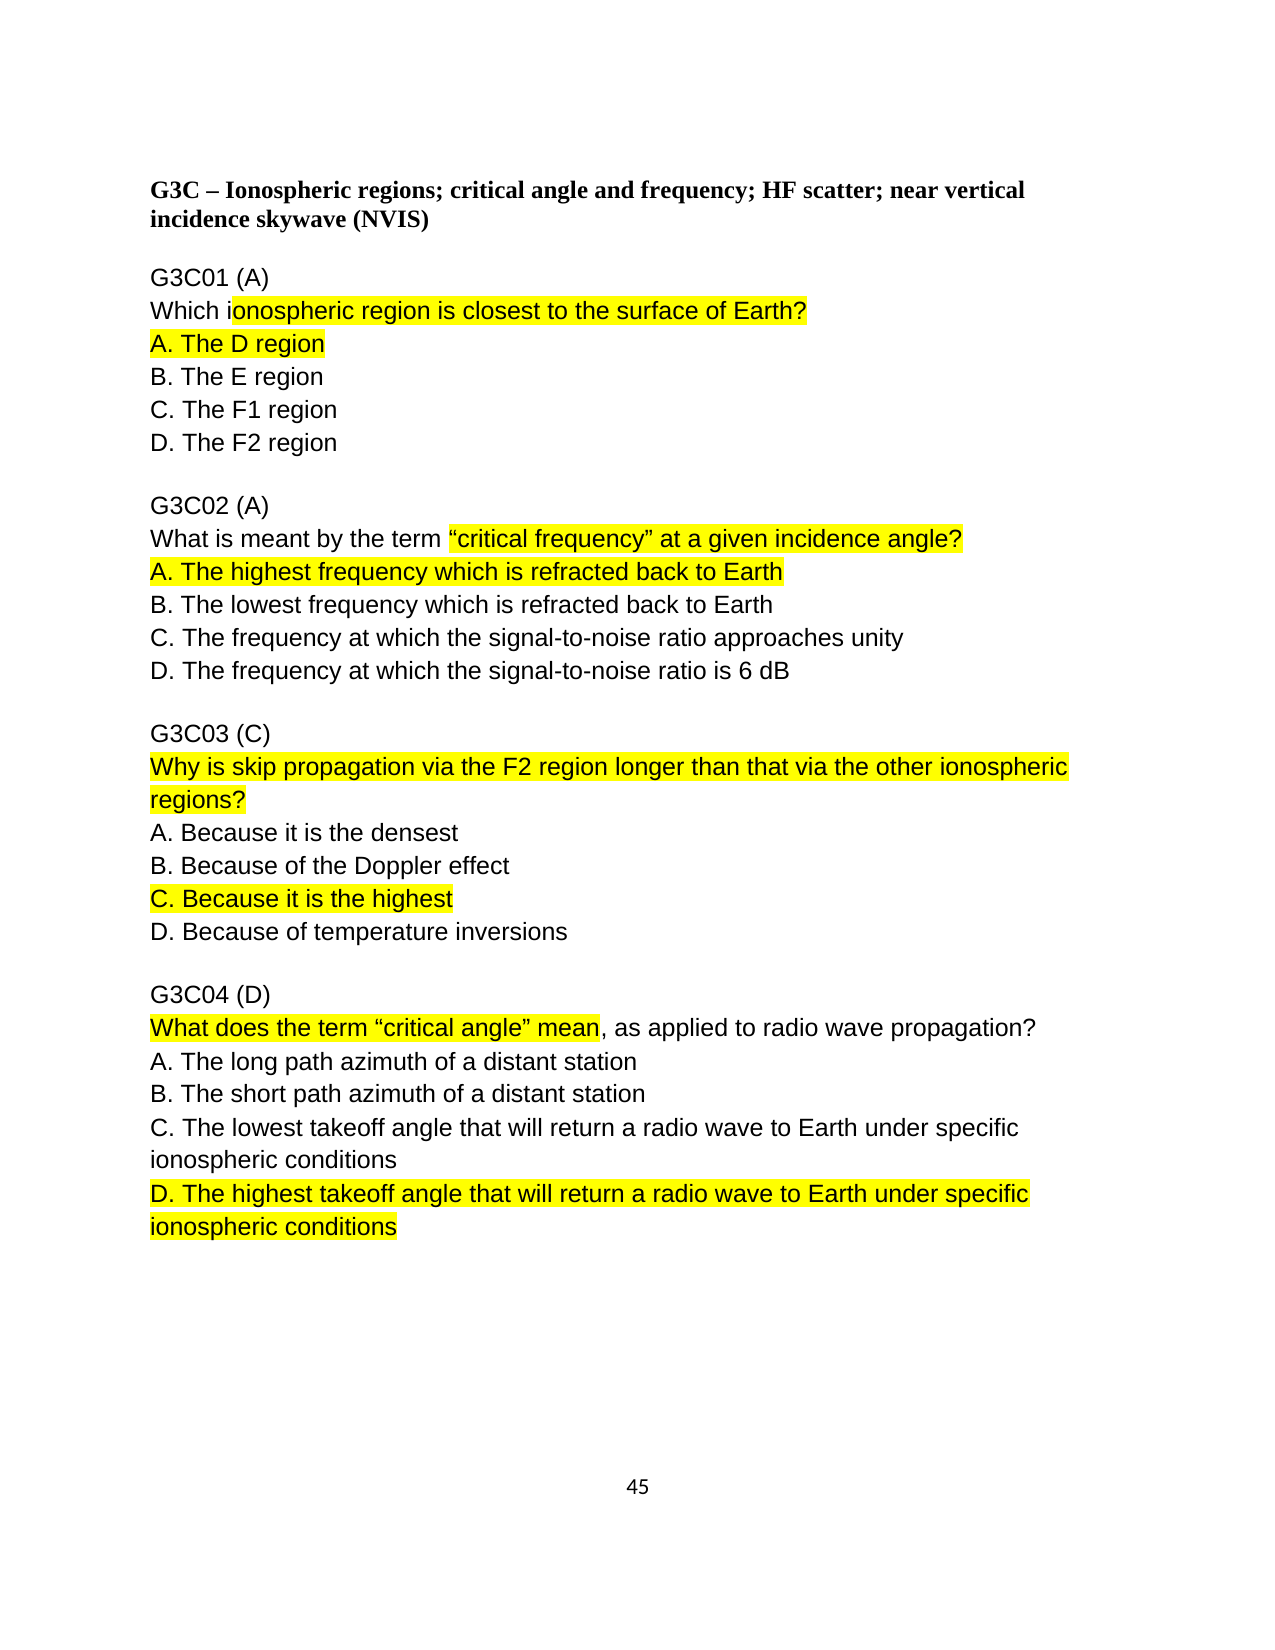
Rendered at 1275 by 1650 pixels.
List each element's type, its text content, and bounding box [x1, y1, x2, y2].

text G3C02 (A) What is meant by the term “critical frequency” at a given incidence angle? A. The highest frequency which is refracted back to Earth B. The lowest frequency which is refracted back to Earth C. The frequency at which the signal-to-noise ratio approaches unity D. The frequency at which the signal-to-noise ratio is 6 dB [150, 491, 1125, 685]
text G3C01 (A) Which ionospheric region is closest to the surface of Earth? A. The D region B. The E region C. The F1 region D. The F2 region [150, 263, 1125, 457]
subtitle G3C – Ionospheric regions; critical angle and frequency; HF scatter; near vertical incidence skywave (NVIS) [150, 176, 1125, 233]
text G3C03 (C) Why is skip propagation via the F2 region longer than that via the other ionospheric regions? A. Because it is the densest B. Because of the Doppler effect C. Because it is the highest D. Because of temperature inversions [150, 719, 1125, 946]
text G3C04 (D) What does the term “critical angle” mean, as applied to radio wave propagation? A. The long path azimuth of a distant station B. The short path azimuth of a distant station C. The lowest takeoff angle that will return a radio wave to Earth under specific ionospheric conditions D. The highest takeoff angle that will return a radio wave to Earth under specific ionospheric conditions [150, 980, 1125, 1240]
